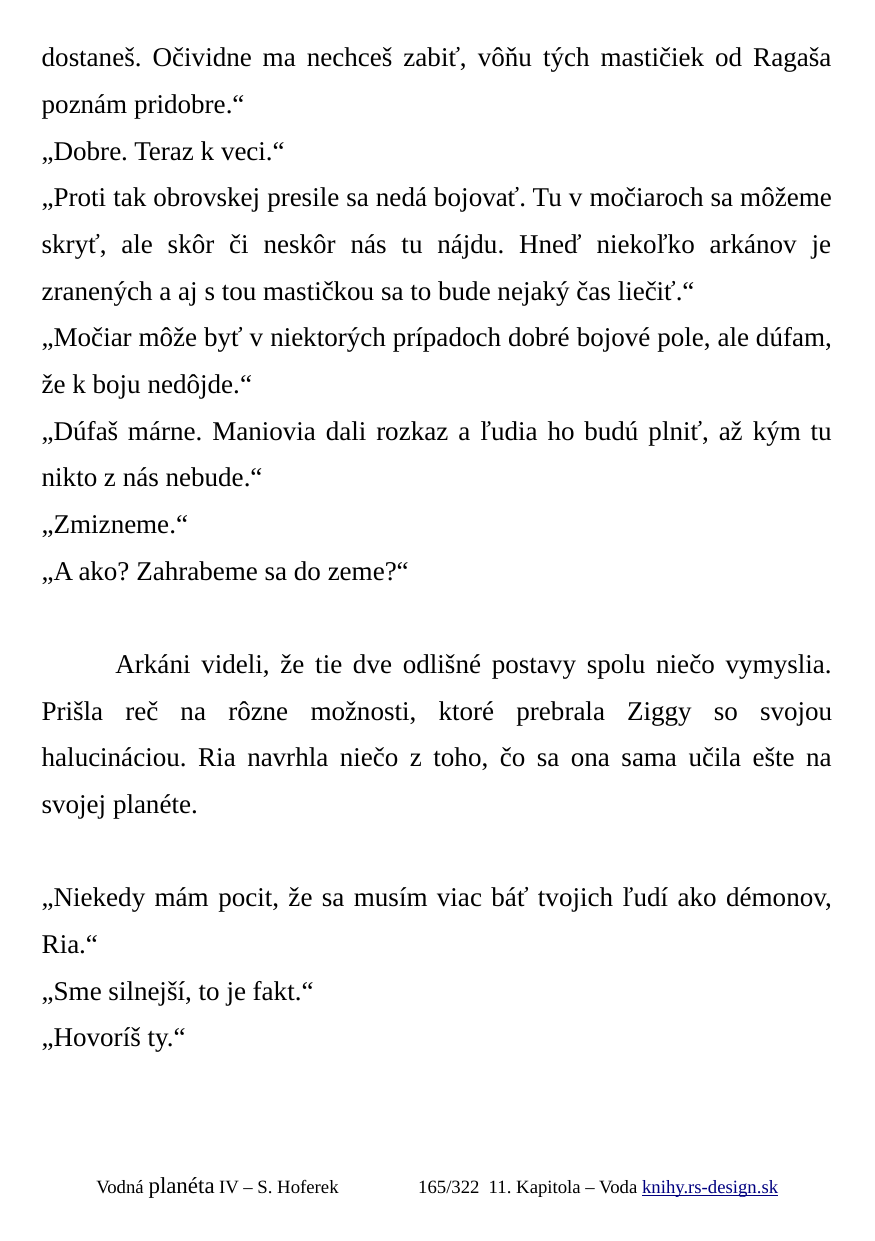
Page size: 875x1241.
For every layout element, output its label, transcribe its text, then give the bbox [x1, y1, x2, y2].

text „Močiar môže byť v niektorých prípadoch dobré bojové pole, ale dúfam, že k boju nedôjde.“ [41, 321, 833, 399]
text dostaneš. Očividne ma nechceš zabiť, vôňu tých mastičiek od Ragaša poznám pridobre.“ [41, 41, 833, 119]
text Arkáni videli, že tie dve odlišné postavy spolu niečo vymyslia. Prišla reč na rôzne možnosti, ktoré prebrala Ziggy so svojou halucináciou. Ria navrhla niečo z toho, čo sa ona sama učila ešte na svojej planéte. [41, 648, 833, 819]
text „Hovoríš ty.“ [41, 1021, 833, 1052]
text „A ako? Zahrabeme sa do zeme?“ [41, 555, 833, 586]
text „Zmizneme.“ [41, 508, 833, 539]
text „Dúfaš márne. Maniovia dali rozkaz a ľudia ho budú plniť, až kým tu nikto z nás nebude.“ [41, 415, 833, 492]
text „Sme silnejší, to je fakt.“ [41, 975, 833, 1006]
text „Proti tak obrovskej presile sa nedá bojovať. Tu v močiaroch sa môžeme skryť, ale skôr či neskôr nás tu nájdu. Hneď niekoľko arkánov je zranených a aj s tou mastičkou sa to bude nejaký čas liečiť.“ [41, 181, 833, 306]
text „Niekedy mám pocit, že sa musím viac báť tvojich ľudí ako démonov, Ria.“ [41, 881, 833, 959]
text „Dobre. Teraz k veci.“ [41, 135, 833, 166]
